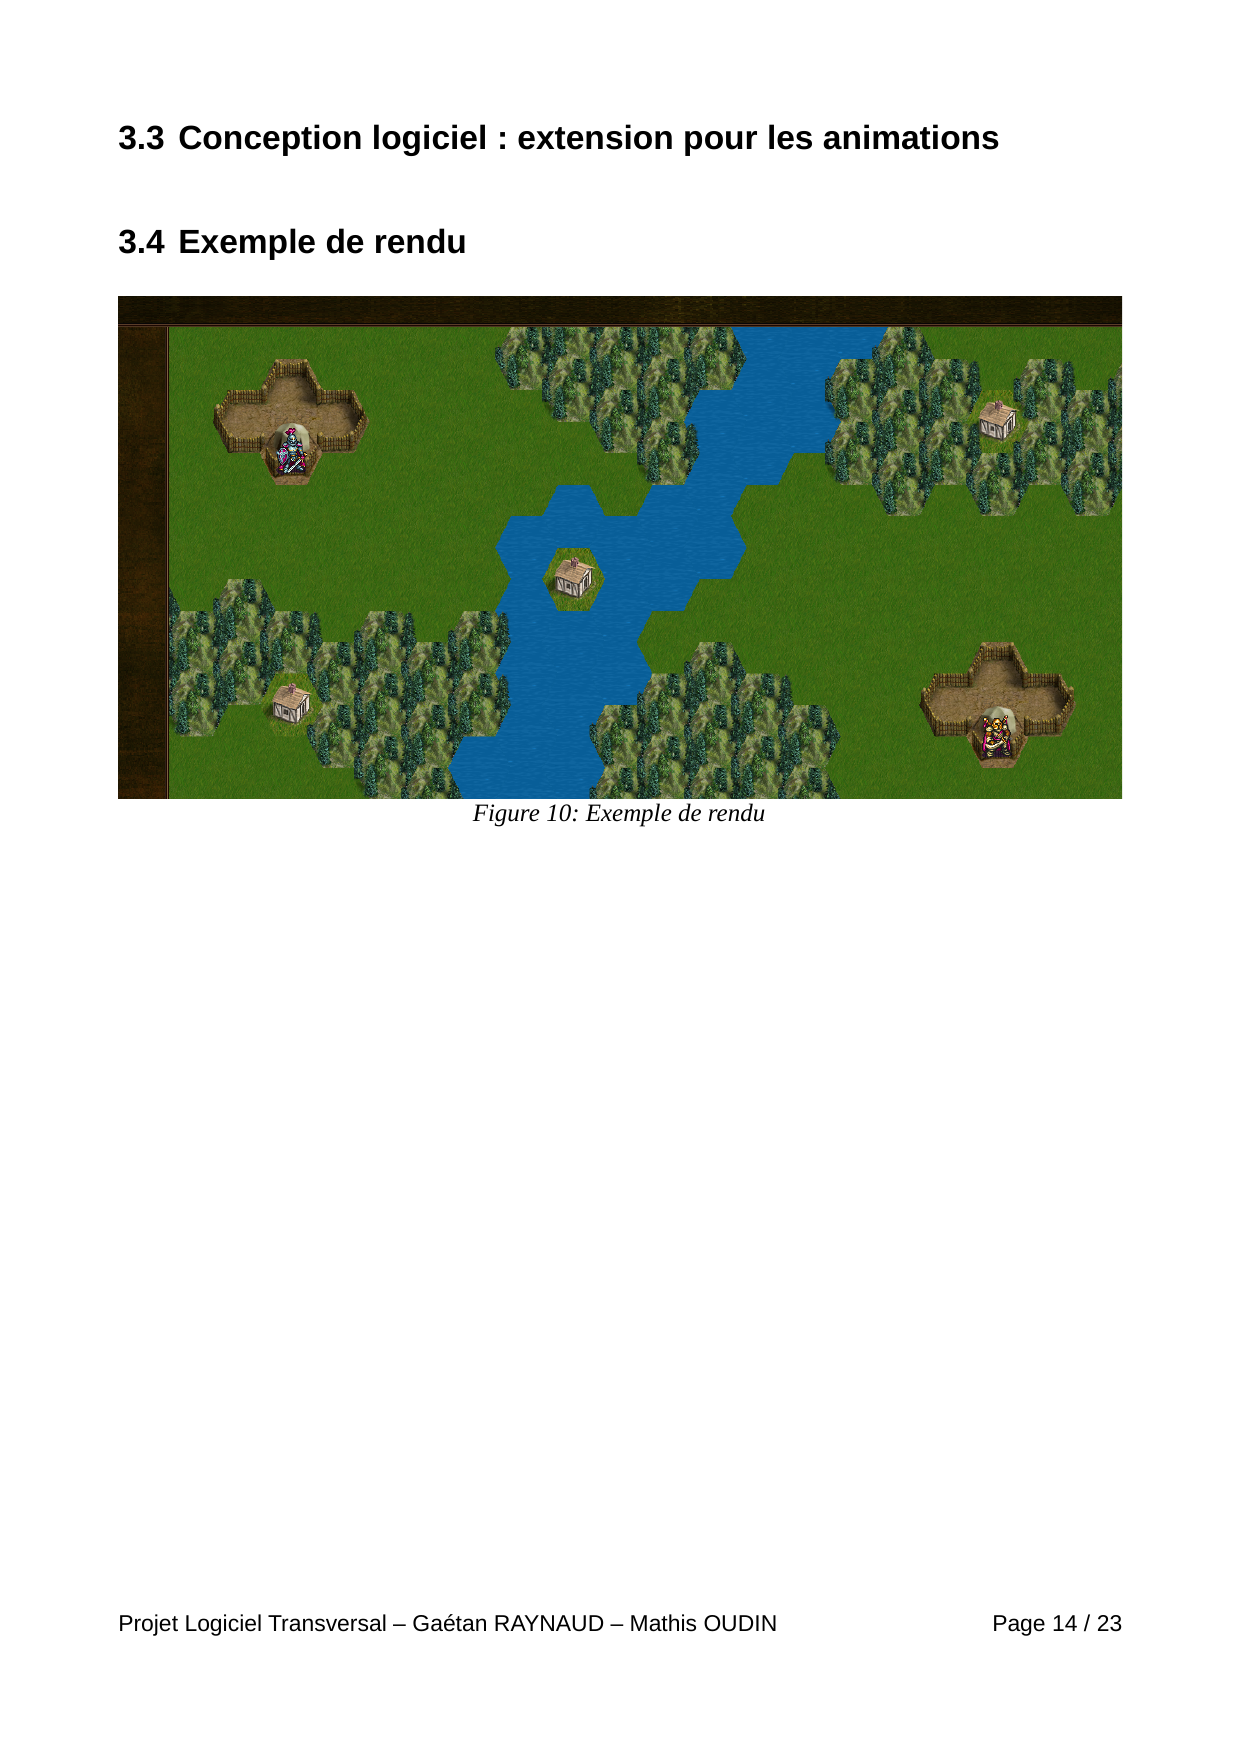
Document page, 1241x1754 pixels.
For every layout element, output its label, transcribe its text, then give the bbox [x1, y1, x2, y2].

subtitle Conception logiciel : extension pour les animations [118, 118, 1122, 157]
subtitle Exemple de rendu [118, 222, 1122, 260]
picture [118, 296, 1123, 799]
text Figure 10: Exemple de rendu [118, 799, 1122, 827]
